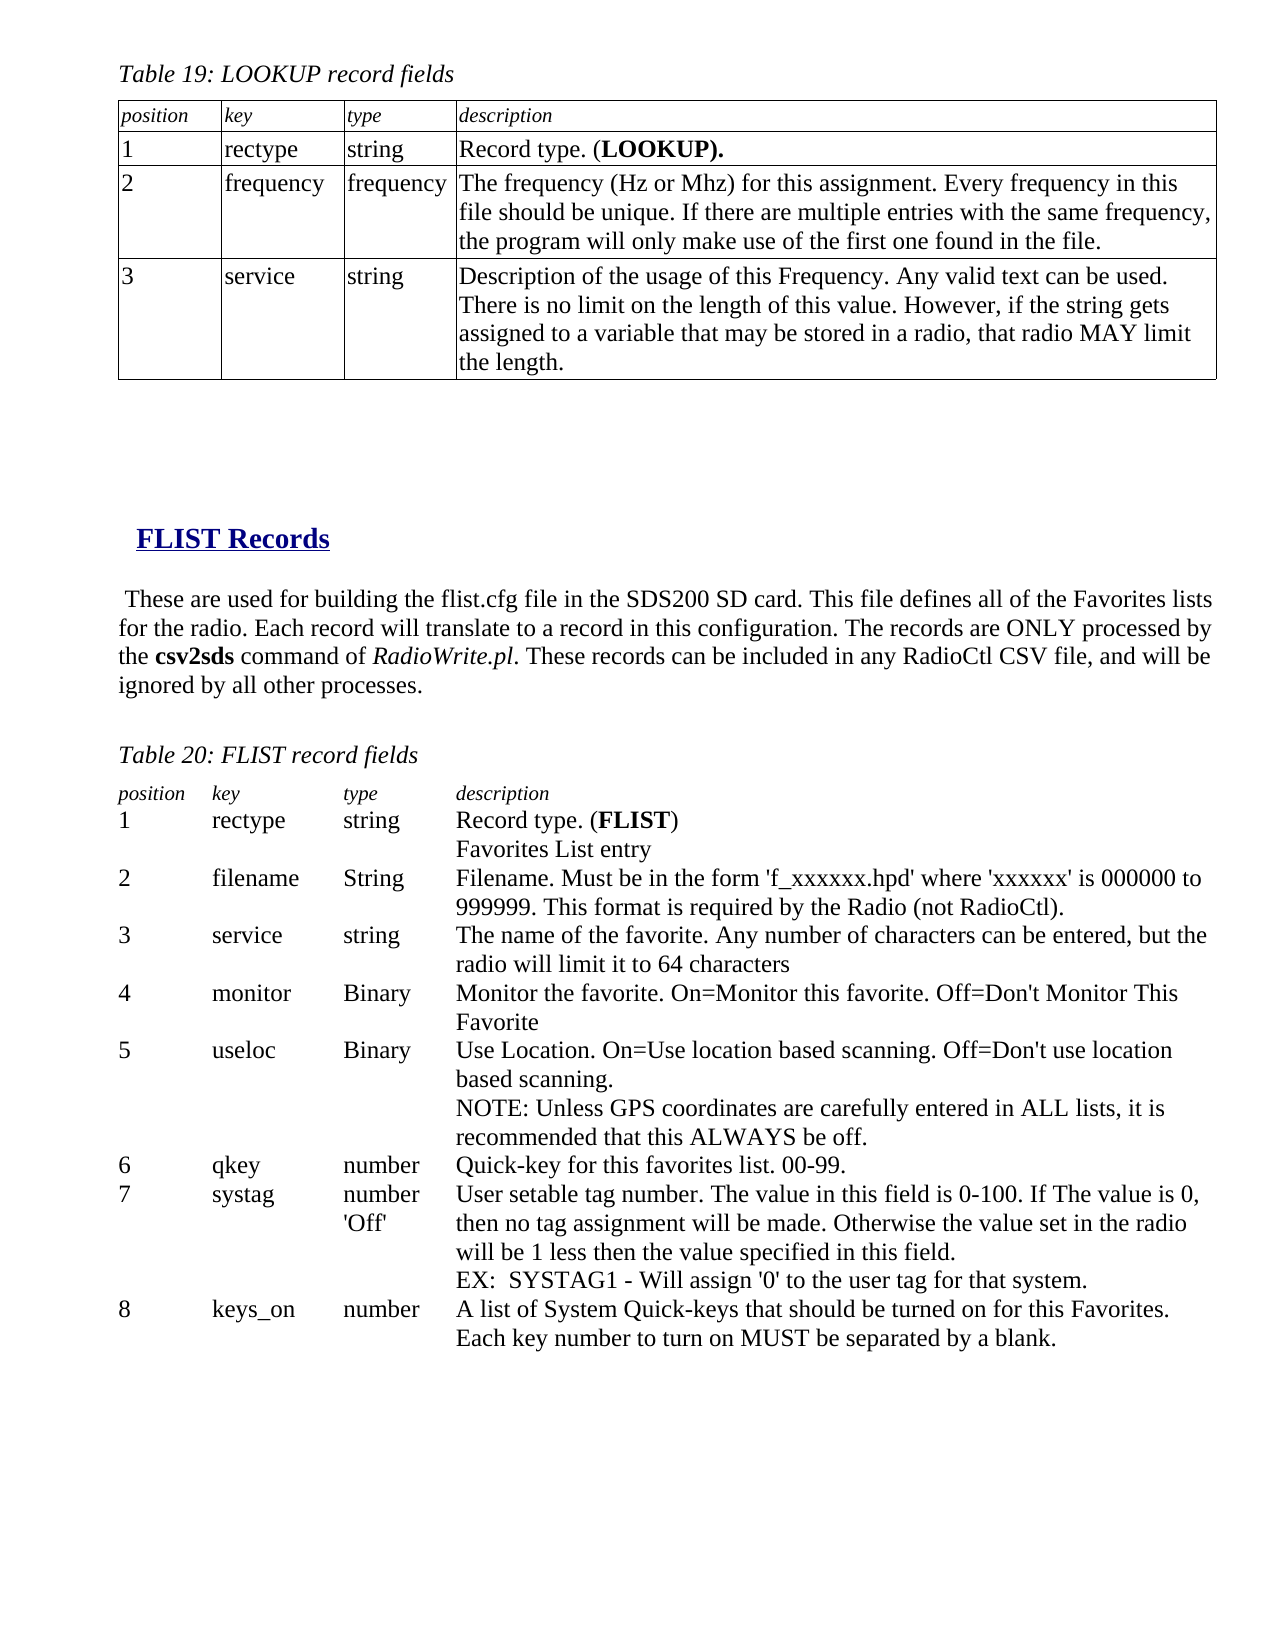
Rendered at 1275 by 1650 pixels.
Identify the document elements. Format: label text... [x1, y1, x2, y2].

table_cell 4 [118, 978, 212, 1035]
table_cell 6 [118, 1150, 212, 1179]
table_cell 3 [119, 259, 221, 379]
table_cell 1 [119, 132, 221, 165]
table_cell 2 [118, 863, 212, 920]
table_cell filename [212, 863, 343, 920]
table_cell The name of the favorite. Any number of characters can be entered, but the radio will limit it to 64 characters [456, 920, 1217, 978]
table_header type [343, 781, 456, 805]
table_cell rectype [212, 805, 343, 863]
table_cell string [343, 920, 456, 978]
table_cell Binary [343, 978, 456, 1035]
table_cell qkey [212, 1150, 343, 1179]
text These are used for building the flist.cfg file in the SDS200 SD card. This file defines all of the Favorites lists for the radio. Each record will translate to a record in this configuration. The records are ONLY processed by the csv2sds command of RadioWrite.pl. These records can be included in any RadioCtl CSV file, and will be ignored by all other processes. [118, 584, 1216, 699]
table_cell keys_on [212, 1294, 343, 1352]
subtitle FLIST Records [136, 521, 1216, 554]
text Table 20: FLIST record fields [118, 740, 1216, 769]
table_cell frequency [345, 166, 456, 258]
table_cell Filename. Must be in the form 'f_xxxxxx.hpd' where 'xxxxxx' is 000000 to 999999. This format is required by the Radio (not RadioCtl). [456, 863, 1217, 920]
table_cell 5 [118, 1035, 212, 1150]
text Table 19: LOOKUP record fields [118, 59, 1216, 88]
table_header key [212, 781, 343, 805]
table_cell string [343, 805, 456, 863]
table_cell String [343, 863, 456, 920]
table_cell frequency [222, 166, 344, 258]
table_cell service [222, 259, 344, 379]
table_cell number [343, 1150, 456, 1179]
table_cell service [212, 920, 343, 978]
table_cell Quick-key for this favorites list. 00-99. [456, 1150, 1217, 1179]
table_header description [456, 781, 1217, 805]
table_cell number [343, 1294, 456, 1352]
table_cell monitor [212, 978, 343, 1035]
table_cell Description of the usage of this Frequency. Any valid text can be used. There is no limit on the length of this value. However, if the string gets assigned to a variable that may be stored in a radio, that radio MAY limit the length. [457, 259, 1216, 379]
table_cell systag [212, 1179, 343, 1294]
table_cell 8 [118, 1294, 212, 1352]
table_cell The frequency (Hz or Mhz) for this assignment. Every frequency in this file should be unique. If there are multiple entries with the same frequency, the program will only make use of the first one found in the file. [457, 166, 1216, 258]
table_header description [457, 101, 1216, 131]
table_cell 7 [118, 1179, 212, 1294]
table_cell A list of System Quick-keys that should be turned on for this Favorites. Each key number to turn on MUST be separated by a blank. [456, 1294, 1217, 1352]
table_cell string [345, 259, 456, 379]
table_header position [119, 101, 221, 131]
table_cell string [345, 132, 456, 165]
table_cell 3 [118, 920, 212, 978]
table_cell rectype [222, 132, 344, 165]
table_cell Record type. (LOOKUP). [457, 132, 1216, 165]
table_cell 2 [119, 166, 221, 258]
table_cell Monitor the favorite. On=Monitor this favorite. Off=Don't Monitor This Favorite [456, 978, 1217, 1035]
table_cell Record type. (FLIST) Favorites List entry [456, 805, 1217, 863]
table_cell useloc [212, 1035, 343, 1150]
table_header key [222, 101, 344, 131]
table_cell 1 [118, 805, 212, 863]
table_header position [118, 781, 212, 805]
table_cell Use Location. On=Use location based scanning. Off=Don't use location based scanning. NOTE: Unless GPS coordinates are carefully entered in ALL lists, it is recommended that this ALWAYS be off. [456, 1035, 1217, 1150]
table_header type [345, 101, 456, 131]
table_cell number 'Off' [343, 1179, 456, 1294]
table_cell User setable tag number. The value in this field is 0-100. If The value is 0, then no tag assignment will be made. Otherwise the value set in the radio will be 1 less then the value specified in this field. EX: SYSTAG1 - Will assign '0' to the user tag for that system. [456, 1179, 1217, 1294]
table_cell Binary [343, 1035, 456, 1150]
